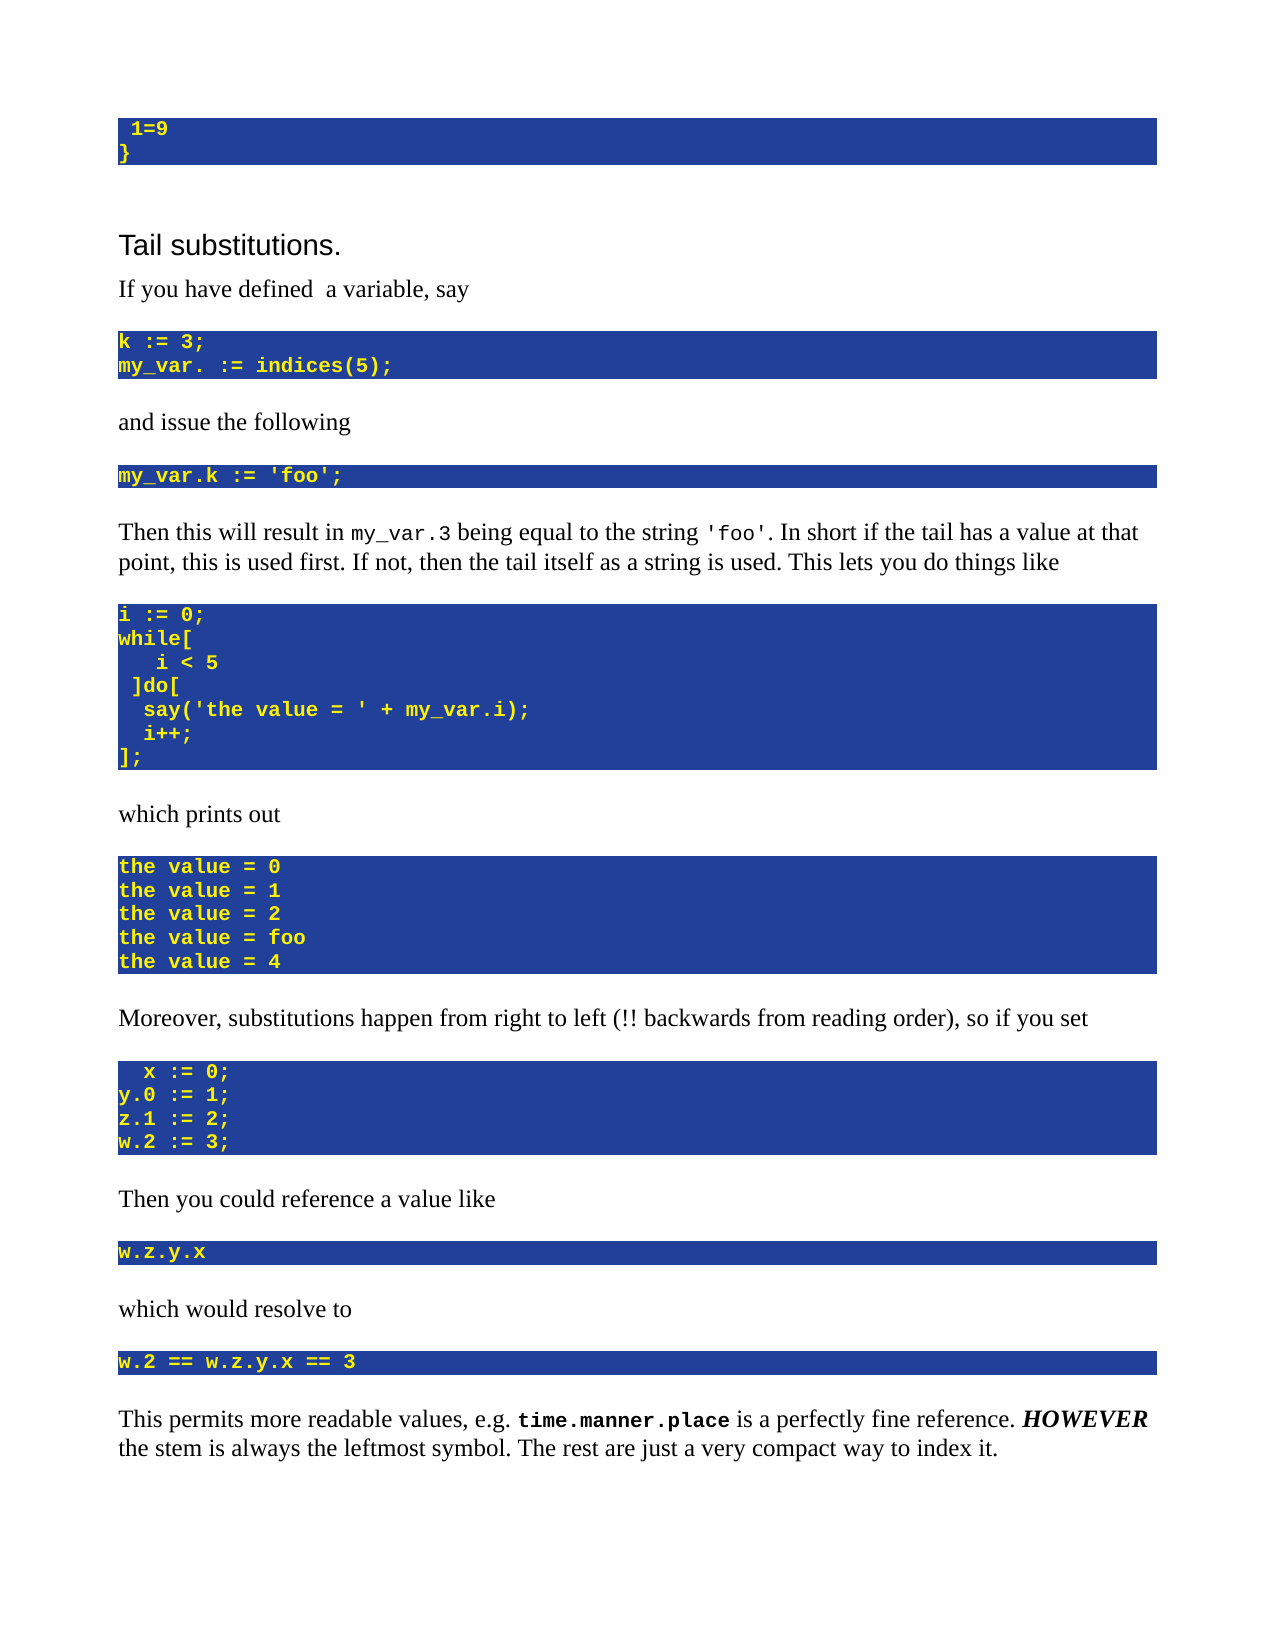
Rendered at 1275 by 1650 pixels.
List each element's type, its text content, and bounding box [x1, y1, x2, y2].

text ]do[ [118, 675, 1157, 699]
text y.0 := 1; [118, 1084, 1157, 1108]
text the value = foo [118, 927, 1157, 951]
text i := 0; [118, 604, 1157, 628]
text while[ [118, 628, 1157, 652]
text 1=9 [118, 118, 1157, 142]
text Then this will result in my_var.3 being equal to the string 'foo'. In short if the tail has a value at that point, this is used first. If not, then the tail itself as a string is used. This lets you do things like [118, 517, 1157, 576]
text w.2 := 3; [118, 1132, 1157, 1155]
text the value = 2 [118, 903, 1157, 927]
text and issue the following [118, 407, 1157, 436]
subtitle Tail substitutions. [118, 228, 1157, 261]
text z.1 := 2; [118, 1108, 1157, 1132]
text ]; [118, 746, 1157, 770]
text } [118, 142, 1157, 165]
text Moreover, substitutions happen from right to left (!! backwards from reading order), so if you set [118, 974, 1157, 1032]
text the value = 0 [118, 856, 1157, 880]
text This permits more readable values, e.g. time.manner.place is a perfectly fine reference. HOWEVER the stem is always the leftmost symbol. The rest are just a very compact way to index it. [118, 1404, 1157, 1462]
text my_var.k := 'foo'; [118, 465, 1157, 488]
text the value = 1 [118, 880, 1157, 903]
text which would resolve to [118, 1294, 1157, 1323]
text say('the value = ' + my_var.i); [118, 699, 1157, 723]
text the value = 4 [118, 951, 1157, 974]
text x := 0; [118, 1061, 1157, 1084]
text Then you could reference a value like [118, 1155, 1157, 1213]
text i++; [118, 723, 1157, 746]
text w.2 == w.z.y.x == 3 [118, 1351, 1157, 1375]
text k := 3; [118, 331, 1157, 355]
text my_var. := indices(5); [118, 355, 1157, 379]
text If you have defined a variable, say [118, 274, 1157, 303]
text i < 5 [118, 652, 1157, 675]
text w.z.y.x [118, 1241, 1157, 1265]
text which prints out [118, 799, 1157, 827]
